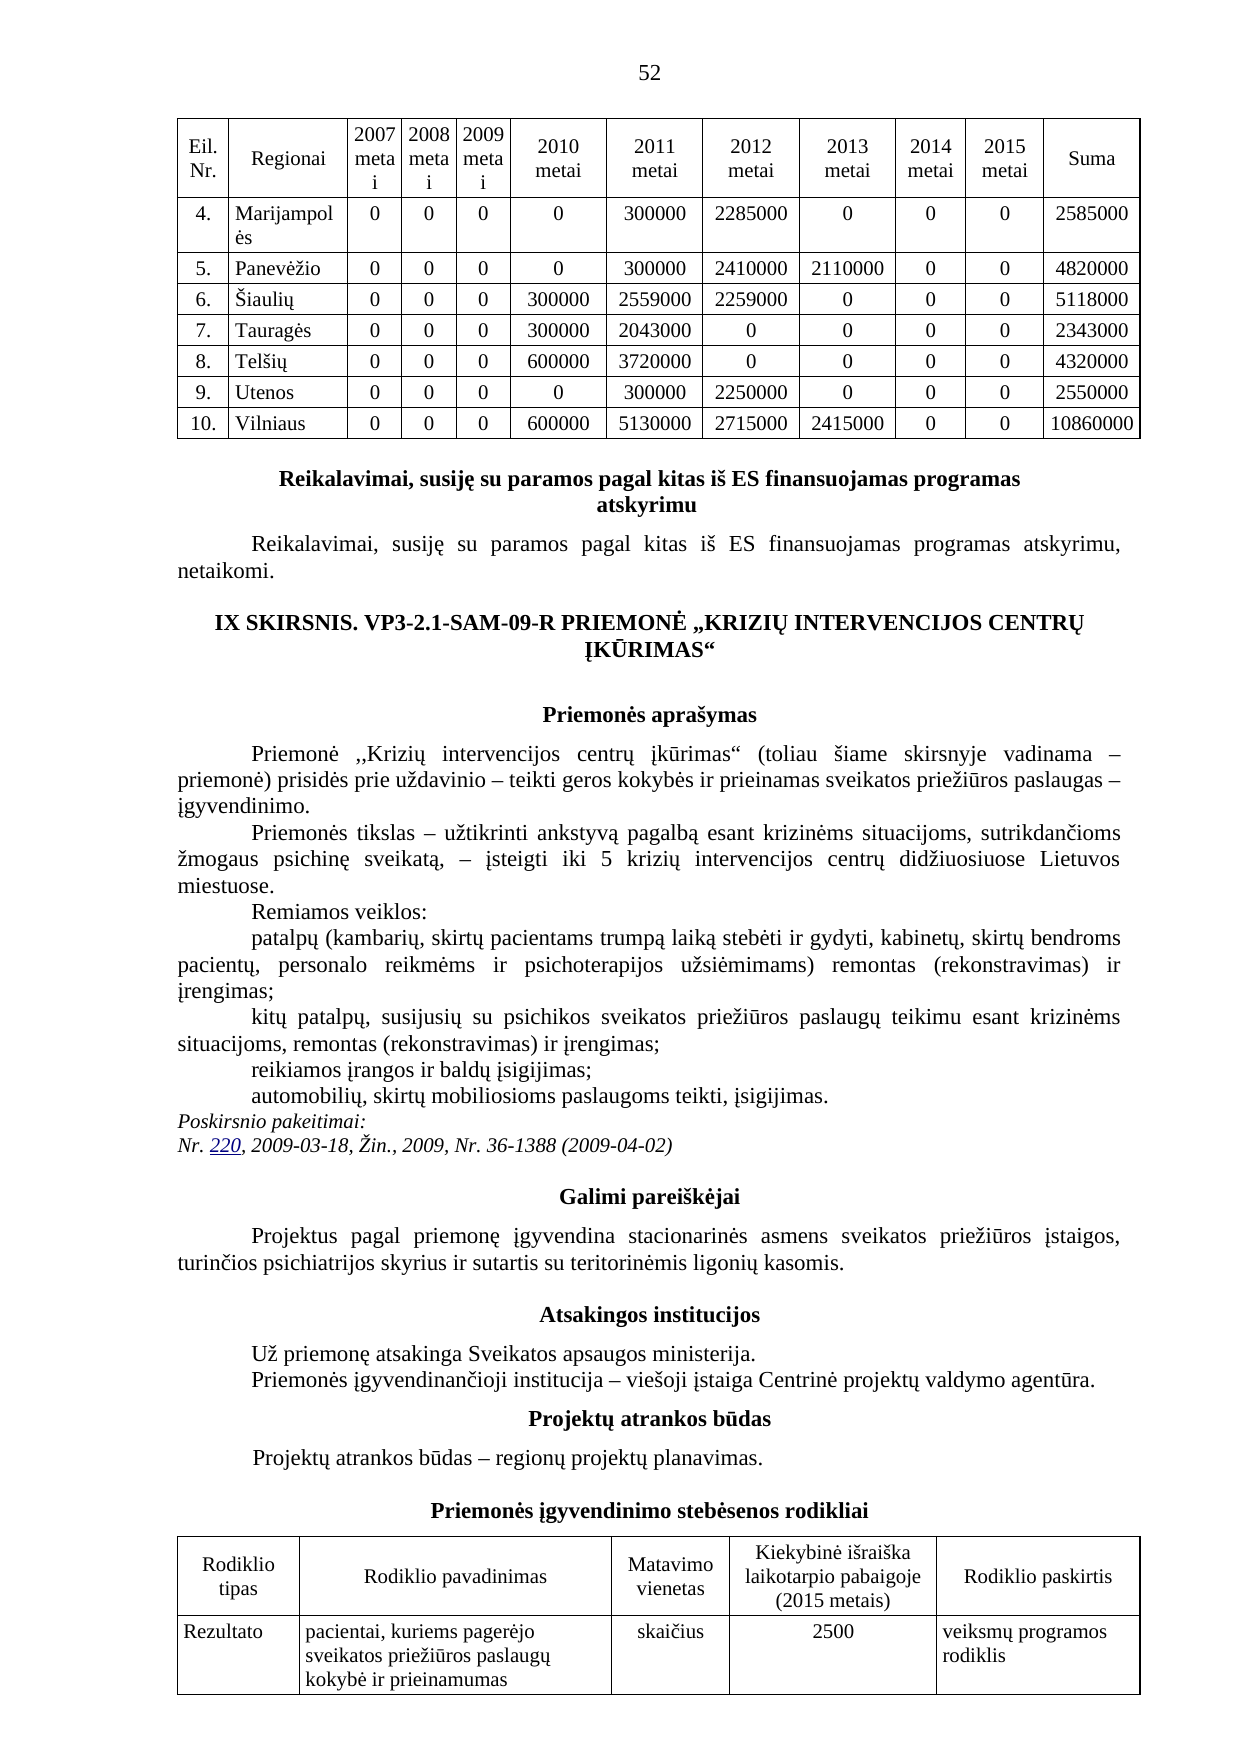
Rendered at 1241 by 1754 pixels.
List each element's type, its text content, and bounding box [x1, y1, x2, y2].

table_header Rodiklio paskirtis [937, 1537, 1139, 1615]
table_cell 0 [896, 408, 965, 438]
table_cell 0 [966, 284, 1043, 314]
table_cell Telšių [229, 346, 347, 376]
table_header Rodiklio tipas [178, 1537, 299, 1615]
table_header Rodiklio pavadinimas [300, 1537, 611, 1615]
table_cell 2250000 [703, 377, 799, 407]
text Priemonės įgyvendinimo stebėsenos rodikliai [177, 1497, 1122, 1523]
table_header 2012 metai [703, 119, 799, 197]
table_cell 2343000 [1044, 315, 1139, 345]
table_cell 2500 [730, 1616, 936, 1694]
table_cell 0 [457, 408, 510, 438]
table_cell 0 [457, 284, 510, 314]
table_cell 0 [402, 284, 456, 314]
table_header 2010 metai [511, 119, 606, 197]
table_header Matavimo vienetas [612, 1537, 729, 1615]
table_cell 5118000 [1044, 284, 1139, 314]
table_cell 0 [800, 315, 895, 345]
table_cell 0 [896, 253, 965, 283]
table_cell 0 [966, 377, 1043, 407]
table_cell 0 [966, 408, 1043, 438]
table_cell 0 [402, 377, 456, 407]
table_cell 0 [402, 346, 456, 376]
table_cell 0 [896, 346, 965, 376]
table_cell 5130000 [607, 408, 702, 438]
text Reikalavimai, susiję su paramos pagal kitas iš ES finansuojamas programas atskyrimu, netaikomi. [177, 530, 1122, 583]
text Poskirsnio pakeitimai: [177, 1109, 1122, 1133]
table_cell 300000 [607, 377, 702, 407]
table_cell 0 [896, 315, 965, 345]
table_cell 6. [178, 284, 228, 314]
table_cell 0 [703, 315, 799, 345]
text Priemonė ,,Krizių intervencijos centrų įkūrimas“ (toliau šiame skirsnyje vadinama – priemonė) prisidės prie uždavinio – teikti geros kokybės ir prieinamas sveikatos priežiūros paslaugas – įgyvendinimo. [177, 740, 1122, 819]
table_cell Šiaulių [229, 284, 347, 314]
text patalpų (kambarių, skirtų pacientams trumpą laiką stebėti ir gydyti, kabinetų, skirtų bendroms pacientų, personalo reikmėms ir psichoterapijos užsiėmimams) remontas (rekonstravimas) ir įrengimas; [177, 924, 1122, 1003]
table_header 2009 metai [457, 119, 510, 197]
table_cell 0 [966, 253, 1043, 283]
table_cell 2259000 [703, 284, 799, 314]
table_cell 600000 [511, 346, 606, 376]
table_cell 0 [402, 408, 456, 438]
table_cell 5. [178, 253, 228, 283]
table_cell pacientai, kuriems pagerėjo sveikatos priežiūros paslaugų kokybė ir prieinamumas [300, 1616, 611, 1694]
table_cell 4. [178, 198, 228, 252]
table_cell 0 [348, 377, 401, 407]
table_cell 0 [966, 346, 1043, 376]
table_cell 0 [348, 253, 401, 283]
table_cell 2585000 [1044, 198, 1139, 252]
table_cell 2285000 [703, 198, 799, 252]
text Atsakingos institucijos [177, 1301, 1122, 1328]
table_cell 0 [457, 198, 510, 252]
table_cell 2550000 [1044, 377, 1139, 407]
table_cell veiksmų programos rodiklis [937, 1616, 1139, 1694]
text automobilių, skirtų mobiliosioms paslaugoms teikti, įsigijimas. [177, 1082, 1122, 1109]
table_cell 300000 [511, 284, 606, 314]
table_header Kiekybinė išraiška laikotarpio pabaigoje (2015 metais) [730, 1537, 936, 1615]
table_cell 3720000 [607, 346, 702, 376]
table_cell Utenos [229, 377, 347, 407]
table_cell 2110000 [800, 253, 895, 283]
table_cell 0 [703, 346, 799, 376]
table_cell 0 [966, 315, 1043, 345]
text Projektus pagal priemonę įgyvendina stacionarinės asmens sveikatos priežiūros įstaigos, turinčios psichiatrijos skyrius ir sutartis su teritorinėmis ligonių kasomis. [177, 1222, 1122, 1275]
table_cell 0 [511, 198, 606, 252]
table_cell 0 [402, 198, 456, 252]
table_header 2011 metai [607, 119, 702, 197]
table_cell 8. [178, 346, 228, 376]
table_cell 4320000 [1044, 346, 1139, 376]
table_header Eil. Nr. [178, 119, 228, 197]
table_header 2008 metai [402, 119, 456, 197]
table_cell 0 [348, 408, 401, 438]
table_cell 300000 [511, 315, 606, 345]
table_cell 7. [178, 315, 228, 345]
table_cell 0 [800, 346, 895, 376]
text Už priemonę atsakinga Sveikatos apsaugos ministerija. [177, 1340, 1122, 1366]
table_header 2015 metai [966, 119, 1043, 197]
table_cell 0 [800, 198, 895, 252]
table_cell 0 [800, 377, 895, 407]
text Galimi pareiškėjai [177, 1183, 1122, 1210]
table_cell 0 [896, 377, 965, 407]
text IX SKIRSNIS. VP3-2.1-SAM-09-R PRIEMONĖ „KRIZIŲ INTERVENCIJOS CENTRŲ ĮKŪRIMAS“ [177, 609, 1122, 662]
table_cell 0 [457, 377, 510, 407]
table_cell 10. [178, 408, 228, 438]
table_cell 0 [348, 346, 401, 376]
table_cell 2043000 [607, 315, 702, 345]
table_cell 0 [511, 377, 606, 407]
table_cell 0 [457, 253, 510, 283]
table_header Regionai [229, 119, 347, 197]
text Priemonės įgyvendinančioji institucija – viešoji įstaiga Centrinė projektų valdymo agentūra. [177, 1366, 1122, 1393]
text Projektų atrankos būdas [177, 1405, 1122, 1432]
table_cell 2410000 [703, 253, 799, 283]
table_cell 300000 [607, 253, 702, 283]
table_cell 600000 [511, 408, 606, 438]
table_cell Marijampolės [229, 198, 347, 252]
table_cell 2715000 [703, 408, 799, 438]
table_cell 0 [348, 284, 401, 314]
table_header Suma [1044, 119, 1139, 197]
table_cell Panevėžio [229, 253, 347, 283]
table_cell 4820000 [1044, 253, 1139, 283]
table_cell 2415000 [800, 408, 895, 438]
table_cell 0 [896, 198, 965, 252]
table_cell 0 [348, 198, 401, 252]
text Priemonės tikslas – užtikrinti ankstyvą pagalbą esant krizinėms situacijoms, sutrikdančioms žmogaus psichinę sveikatą, – įsteigti iki 5 krizių intervencijos centrų didžiuosiuose Lietuvos miestuose. [177, 819, 1122, 898]
text kitų patalpų, susijusių su psichikos sveikatos priežiūros paslaugų teikimu esant krizinėms situacijoms, remontas (rekonstravimas) ir įrengimas; [177, 1003, 1122, 1056]
text Priemonės aprašymas [177, 701, 1122, 727]
text Projektų atrankos būdas – regionų projektų planavimas. [215, 1444, 1122, 1471]
table_header 2007 metai [348, 119, 401, 197]
table_cell 0 [966, 198, 1043, 252]
table_cell 0 [348, 315, 401, 345]
table_cell Tauragės [229, 315, 347, 345]
table_cell skaičius [612, 1616, 729, 1694]
table_cell 0 [896, 284, 965, 314]
table_header 2014 metai [896, 119, 965, 197]
table_cell 0 [800, 284, 895, 314]
table_cell Rezultato [178, 1616, 299, 1694]
table_cell 10860000 [1044, 408, 1139, 438]
text Nr. 220, 2009-03-18, Žin., 2009, Nr. 36-1388 (2009-04-02) [177, 1133, 1122, 1157]
table_cell 9. [178, 377, 228, 407]
table_cell 0 [402, 253, 456, 283]
text Remiamos veiklos: [177, 898, 1122, 924]
table_cell 300000 [607, 198, 702, 252]
table_header 2013 metai [800, 119, 895, 197]
table_cell 2559000 [607, 284, 702, 314]
text reikiamos įrangos ir baldų įsigijimas; [177, 1056, 1122, 1082]
text Reikalavimai, susiję su paramos pagal kitas iš ES finansuojamas programas atskyrimu [177, 465, 1122, 518]
table_cell 0 [457, 315, 510, 345]
table_cell Vilniaus [229, 408, 347, 438]
table_cell 0 [457, 346, 510, 376]
table_cell 0 [402, 315, 456, 345]
table_cell 0 [511, 253, 606, 283]
